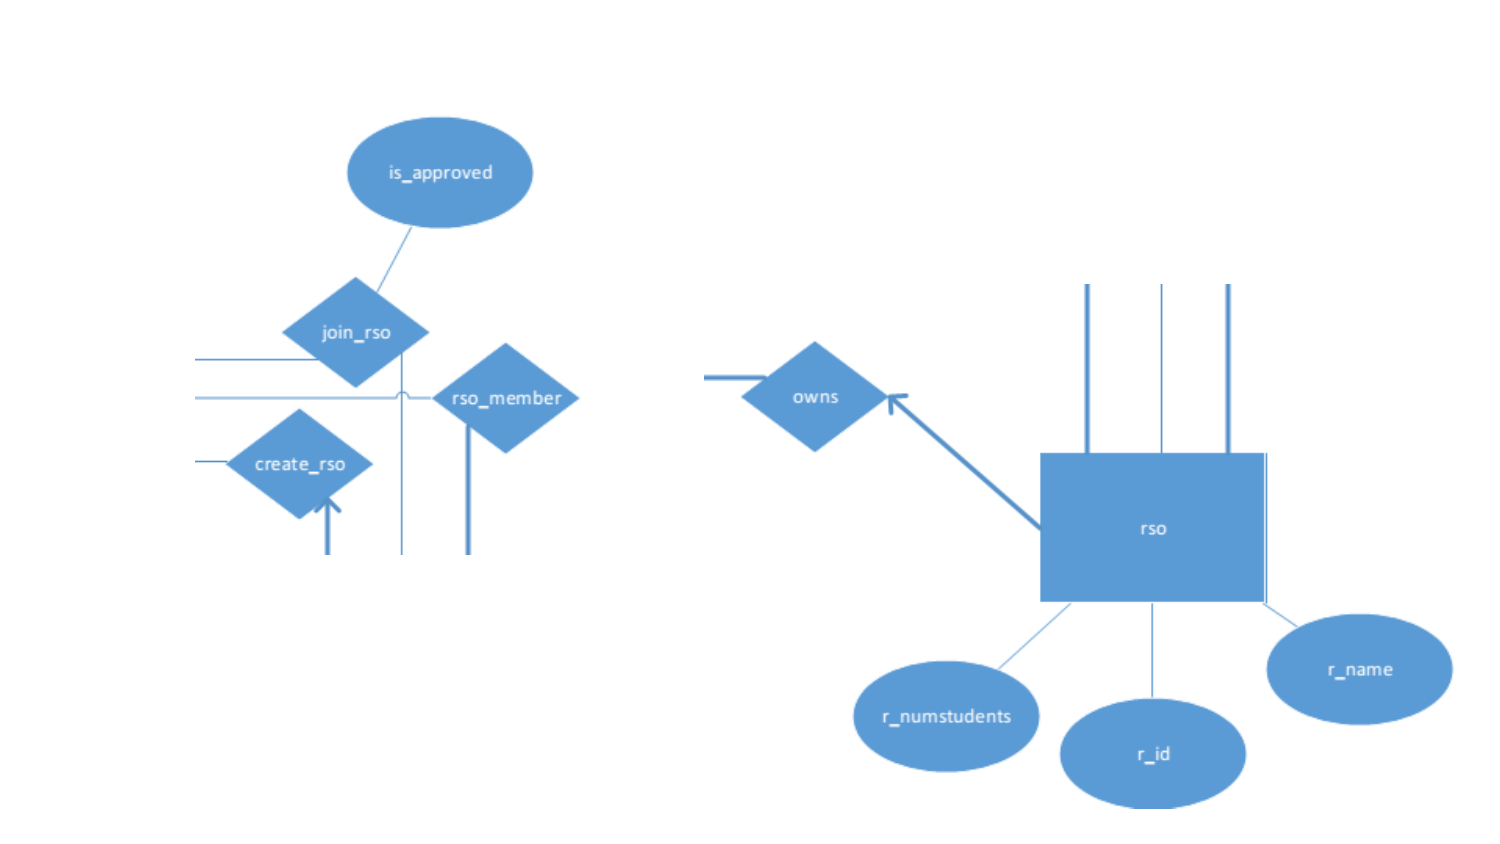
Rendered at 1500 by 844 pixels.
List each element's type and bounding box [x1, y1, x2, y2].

picture [195, 74, 595, 555]
picture [704, 284, 1471, 809]
